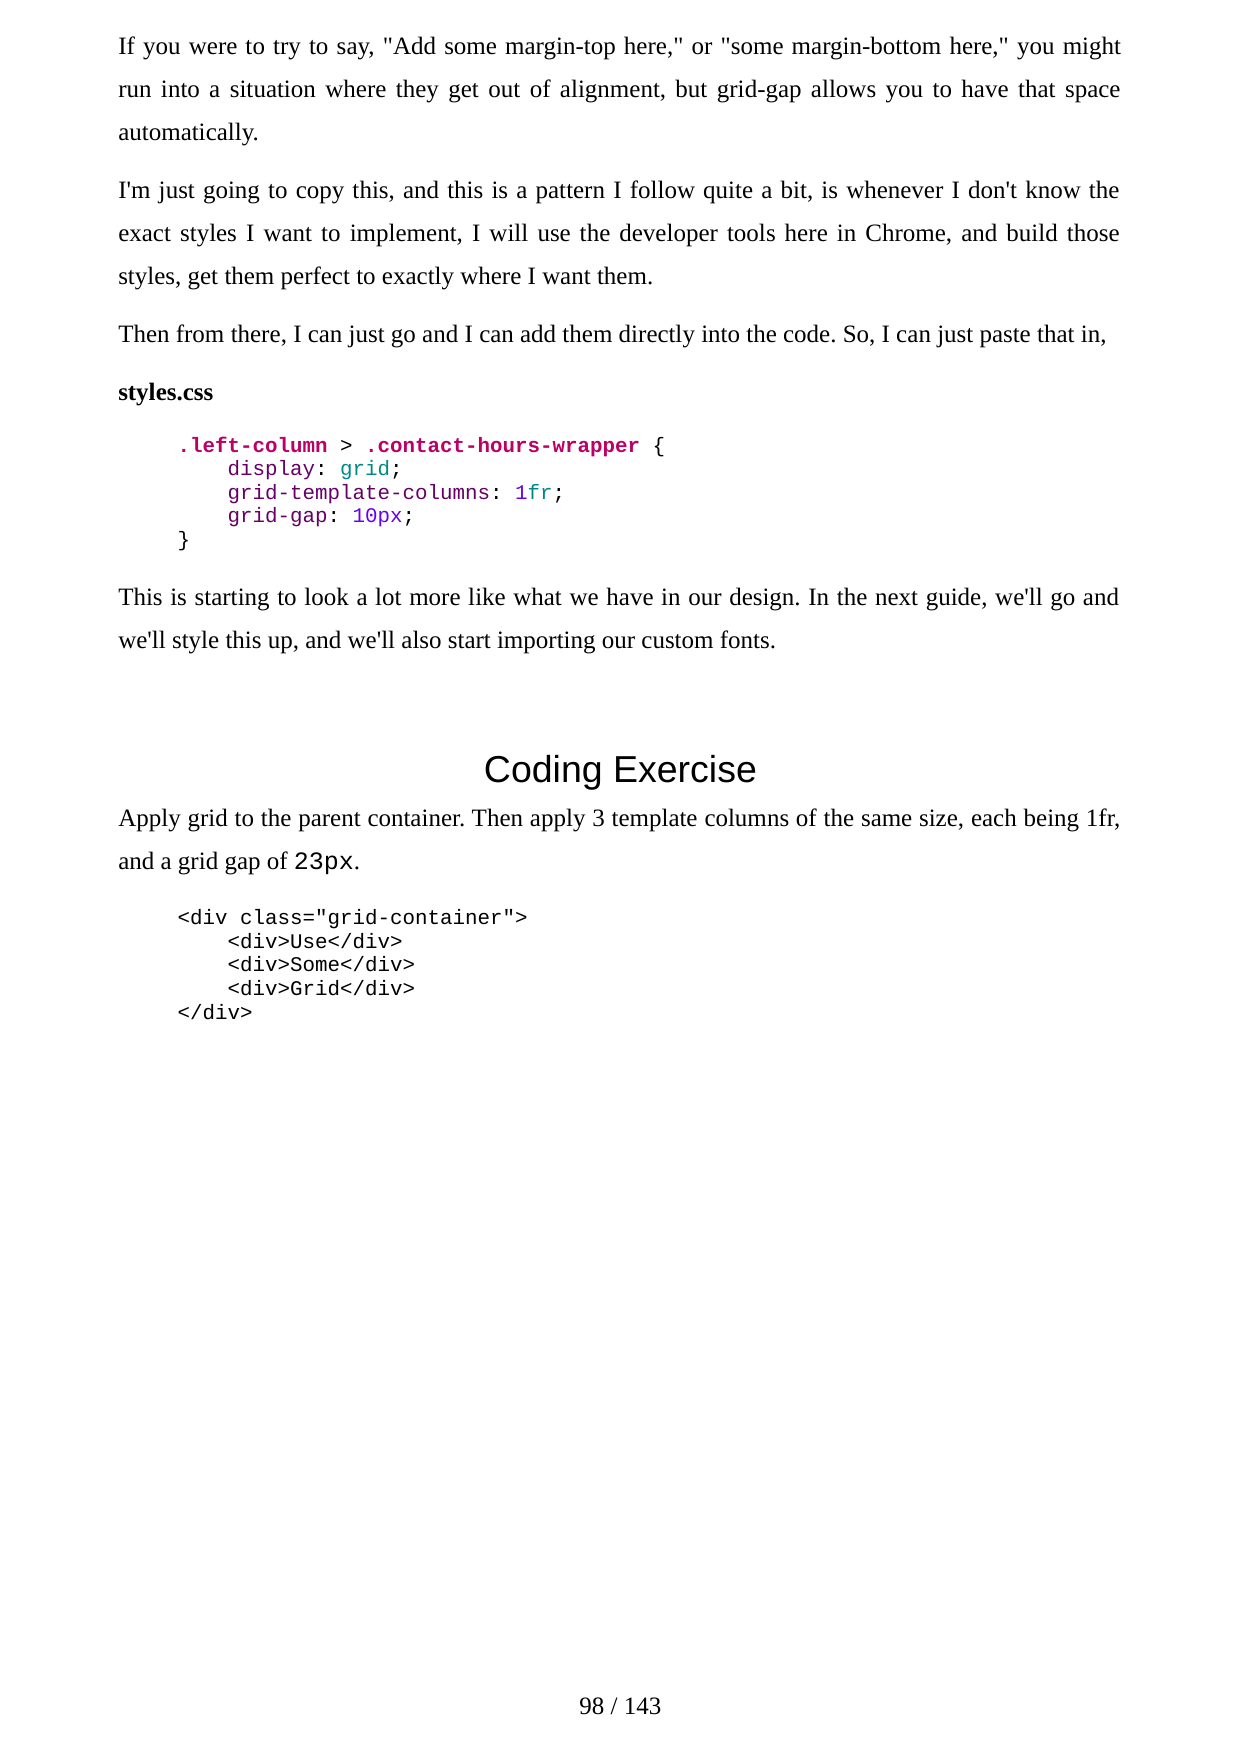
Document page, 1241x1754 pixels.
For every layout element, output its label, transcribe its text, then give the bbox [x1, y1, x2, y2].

text <div>Use</div> [177, 931, 1122, 954]
text display: grid; [177, 458, 1122, 482]
text I'm just going to copy this, and this is a pattern I follow quite a bit, is whenever I don't know the exact styles I want to implement, I will use the developer tools here in Chrome, and build those styles, get them perfect to exactly where I want them. [118, 175, 1122, 290]
text Apply grid to the parent container. Then apply 3 template columns of the same size, each being 1fr, and a grid gap of 23px. [118, 803, 1122, 877]
text If you were to try to say, "Add some margin-top here," or "some margin-bottom here," you might run into a situation where they get out of alignment, but grid-gap allows you to have that space automatically. [118, 31, 1122, 146]
text grid-gap: 10px; [177, 506, 1122, 529]
text <div class="grid-container"> [177, 907, 1122, 931]
text styles.css [118, 377, 1122, 406]
text This is starting to look a lot more like what we have in our design. In the next guide, we'll go and we'll style this up, and we'll also start importing our custom fonts. [118, 582, 1122, 654]
text Then from there, I can just go and I can add them directly into the code. So, I can just paste that in, [118, 319, 1122, 348]
subtitle Coding Exercise [118, 748, 1122, 791]
text </div> [177, 1002, 1122, 1025]
text <div>Some</div> [177, 954, 1122, 978]
text } [177, 529, 1122, 553]
text <div>Grid</div> [177, 978, 1122, 1002]
text .left-column > .contact-hours-wrapper { [177, 434, 1122, 458]
text grid-template-columns: 1fr; [177, 482, 1122, 506]
